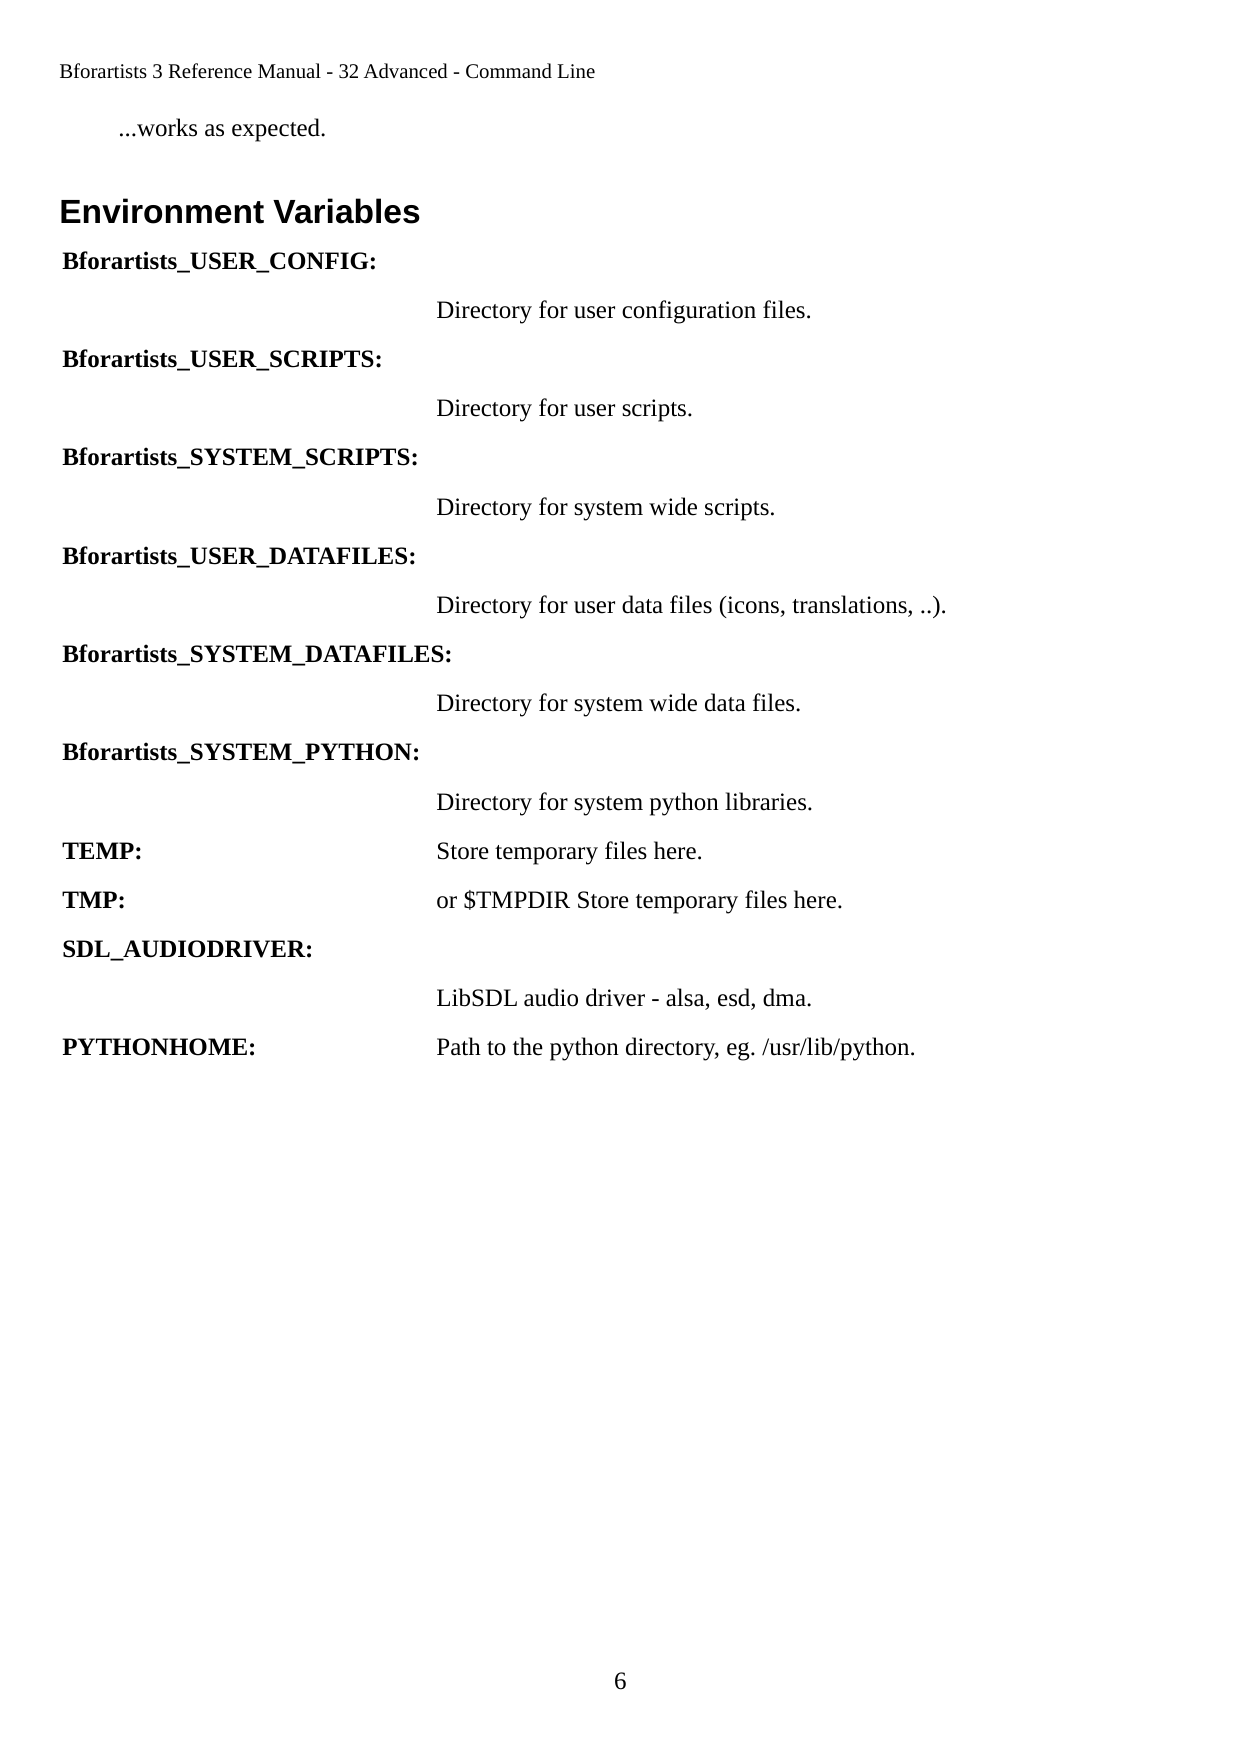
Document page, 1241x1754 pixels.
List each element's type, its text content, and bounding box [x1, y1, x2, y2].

table_cell Bforartists_USER_SCRIPTS: [59, 341, 1115, 390]
table_header Bforartists_USER_CONFIG: [59, 243, 1115, 292]
table_cell Directory for system wide data files. [433, 685, 1115, 734]
table_cell Bforartists_SYSTEM_SCRIPTS: [59, 440, 1115, 489]
table_cell Bforartists_USER_DATAFILES: [59, 538, 1115, 587]
table_cell SDL_AUDIODRIVER: [59, 931, 1115, 980]
table_cell PYTHONHOME: [59, 1030, 433, 1079]
table_cell TMP: [59, 882, 433, 931]
table_cell or $TMPDIR Store temporary files here. [433, 882, 1115, 931]
table_cell Path to the python directory, eg. /usr/lib/python. [433, 1030, 1115, 1079]
table_cell Bforartists_SYSTEM_DATAFILES: [59, 636, 1115, 685]
table_cell Store temporary files here. [433, 833, 1115, 882]
subtitle Environment Variables [59, 192, 1181, 230]
table_cell Directory for system python libraries. [433, 784, 1115, 833]
table_cell Directory for user scripts. [433, 390, 1115, 439]
table_cell Bforartists_SYSTEM_PYTHON: [59, 735, 1115, 784]
table_cell Directory for user data files (icons, translations, ..). [433, 587, 1115, 636]
table_cell [59, 489, 433, 538]
table_cell LibSDL audio driver - alsa, esd, dma. [433, 980, 1115, 1029]
table_cell Directory for system wide scripts. [433, 489, 1115, 538]
text ...works as expected. [118, 113, 1122, 141]
table_cell [59, 980, 433, 1029]
table_cell [59, 784, 433, 833]
table_cell [59, 292, 433, 341]
table_cell Directory for user configuration files. [433, 292, 1115, 341]
table_cell [59, 685, 433, 734]
table_cell [59, 587, 433, 636]
table_cell [59, 390, 433, 439]
table_cell TEMP: [59, 833, 433, 882]
